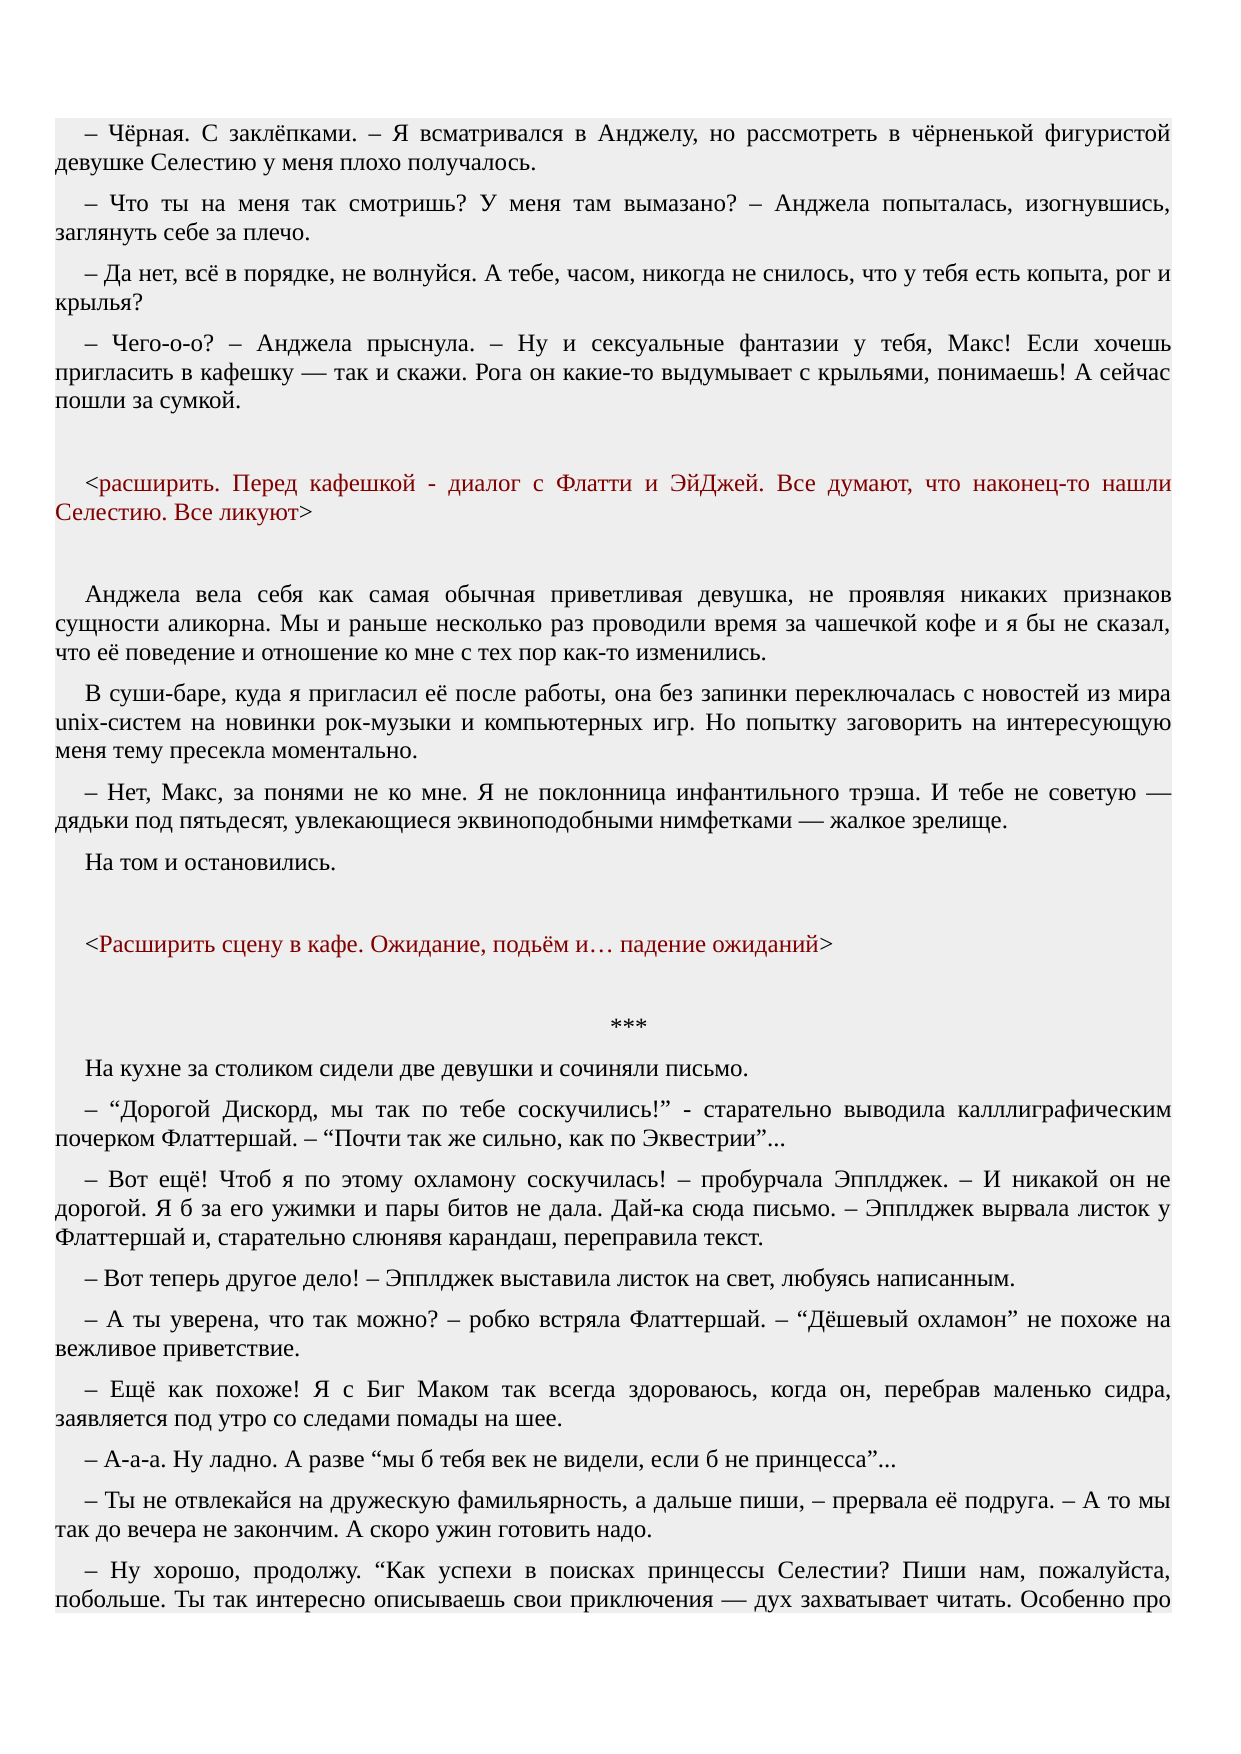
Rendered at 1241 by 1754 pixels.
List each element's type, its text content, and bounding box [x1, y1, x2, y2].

text – “Дорогой Дискорд, мы так по тебе соскучились!” - старательно выводила калллиграфическим почерком Флаттершай. – “Почти так же сильно, как по Эквестрии”... [55, 1094, 1172, 1152]
text <Расширить сцену в кафе. Ожидание, подьём и… падение ожиданий> [55, 929, 1172, 958]
text На кухне за столиком сидели две девушки и сочиняли письмо. [55, 1053, 1172, 1082]
text Анджела вела себя как самая обычная приветливая девушка, не проявляя никаких признаков сущности аликорна. Мы и раньше несколько раз проводили время за чашечкой кофе и я бы не сказал, что её поведение и отношение ко мне с тех пор как-то изменились. [55, 579, 1172, 666]
text – Вот ещё! Чтоб я по этому охламону соскучилась! – пробурчала Эпплджек. – И никакой он не дорогой. Я б за его ужимки и пары битов не дала. Дай-ка сюда письмо. – Эпплджек вырвала листок у Флаттершай и, старательно слюнявя карандаш, переправила текст. [55, 1164, 1172, 1251]
text – А ты уверена, что так можно? – робко встряла Флаттершай. – “Дёшевый охламон” не похоже на вежливое приветствие. [55, 1304, 1172, 1362]
text – Вот теперь другое дело! – Эпплджек выставила листок на свет, любуясь написанным. [55, 1263, 1172, 1292]
text *** [55, 1012, 1172, 1041]
text – Нет, Макс, за понями не ко мне. Я не поклонница инфантильного трэша. И тебе не советую — дядьки под пятьдесят, увлекающиеся эквиноподобными нимфетками — жалкое зрелище. [55, 777, 1172, 834]
text – Ты не отвлекайся на дружескую фамильярность, а дальше пиши, – прервала её подруга. – А то мы так до вечера не закончим. А скоро ужин готовить надо. [55, 1486, 1172, 1543]
text <расширить. Перед кафешкой - диалог с Флатти и ЭйДжей. Все думают, что наконец-то нашли Селестию. Все ликуют> [55, 468, 1172, 526]
text – Ещё как похоже! Я с Биг Маком так всегда здороваюсь, когда он, перебрав маленько сидра, заявляется под утро со следами помады на шее. [55, 1374, 1172, 1432]
text – Чего-о-о? – Анджела прыснула. – Ну и сексуальные фантазии у тебя, Макс! Если хочешь пригласить в кафешку — так и скажи. Рога он какие-то выдумывает с крыльями, понимаешь! А сейчас пошли за сумкой. [55, 328, 1172, 414]
text – Чёрная. С заклёпками. – Я всматривался в Анджелу, но рассмотреть в чёрненькой фигуристой девушке Селестию у меня плохо получалось. [55, 118, 1172, 176]
text – А-а-а. Ну ладно. А разве “мы б тебя век не видели, если б не принцесса”... [55, 1444, 1172, 1473]
text На том и остановились. [55, 847, 1172, 876]
text В суши-баре, куда я пригласил её после работы, она без запинки переключалась с новостей из мира unix-систем на новинки рок-музыки и компьютерных игр. Но попытку заговорить на интересующую меня тему пресекла моментально. [55, 678, 1172, 764]
text – Что ты на меня так смотришь? У меня там вымазано? – Анджела попыталась, изогнувшись, заглянуть себе за плечо. [55, 188, 1172, 246]
text – Да нет, всё в порядке, не волнуйся. А тебе, часом, никогда не снилось, что у тебя есть копыта, рог и крылья? [55, 258, 1172, 316]
text – Ну хорошо, продолжу. “Как успехи в поисках принцессы Селестии? Пиши нам, пожалуйста, побольше. Ты так интересно описываешь свои приключения — дух захватывает читать. Особенно про [55, 1556, 1172, 1613]
